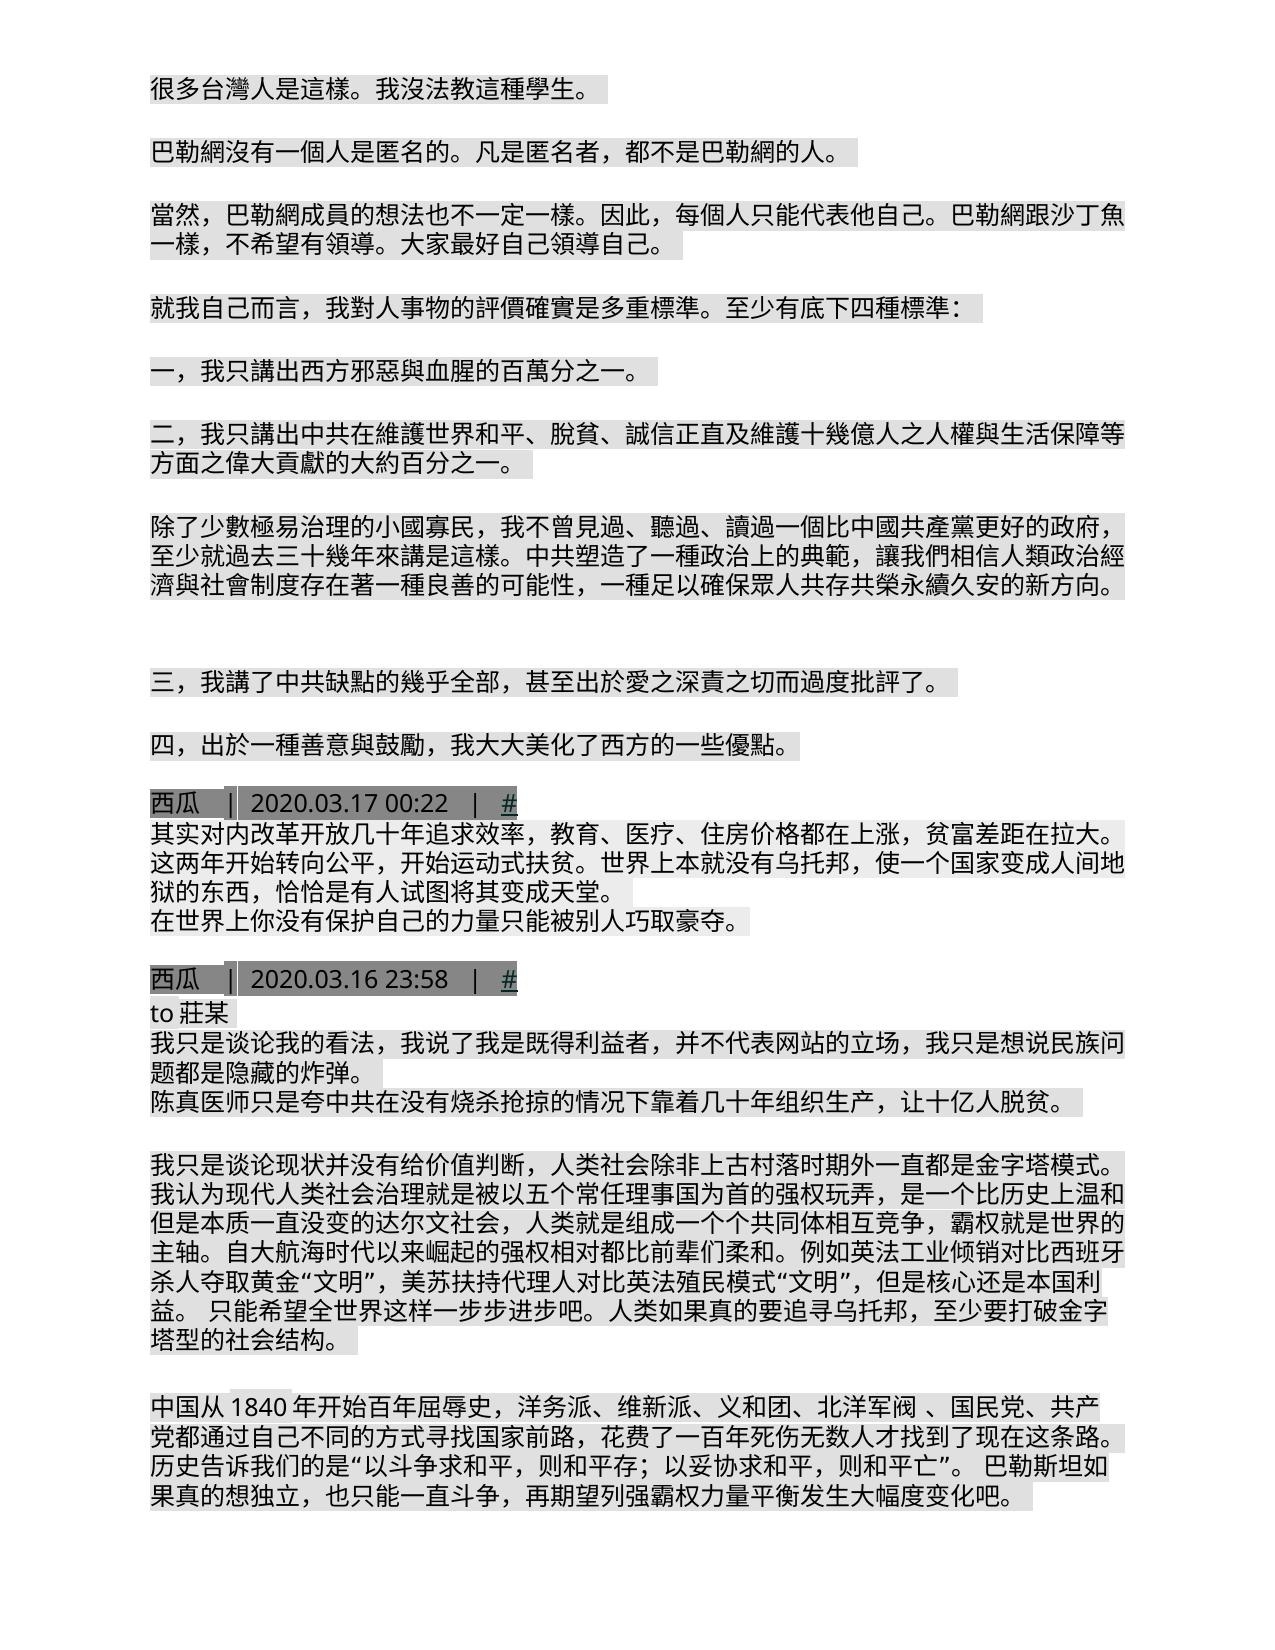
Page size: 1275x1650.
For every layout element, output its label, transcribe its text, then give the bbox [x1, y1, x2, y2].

text 其实对内改革开放几十年追求效率，教育、医疗、住房价格都在上涨，贫富差距在拉大。这两年开始转向公平，开始运动式扶贫。世界上本就没有乌托邦，使一个国家变成人间地狱的东西，恰恰是有人试图将其变成天堂。 在世界上你没有保护自己的力量只能被别人巧取豪夺。 [150, 820, 1125, 936]
text 西瓜 | 2020.03.17 00:22 | # [150, 786, 1125, 820]
text to莊某 我只是谈论我的看法，我说了我是既得利益者，并不代表网站的立场，我只是想说民族问题都是隐藏的炸弹。 陈真医师只是夸中共在没有烧杀抢掠的情况下靠着几十年组织生产，让十亿人脱贫。 我只是谈论现状并没有给价值判断，人类社会除非上古村落时期外一直都是金字塔模式。 我认为现代人类社会治理就是被以五个常任理事国为首的强权玩弄，是一个比历史上温和但是本质一直没变的达尔文社会，人类就是组成一个个共同体相互竞争，霸权就是世界的主轴。自大航海时代以来崛起的强权相对都比前辈们柔和。例如英法工业倾销对比西班牙杀人夺取黄金“文明”，美苏扶持代理人对比英法殖民模式“文明”，但是核心还是本国利益。 只能希望全世界这样一步步进步吧。人类如果真的要追寻乌托邦，至少要打破金字塔型的社会结构。 中国从1840年开始百年屈辱史，洋务派、维新派、义和团、北洋军阀 、国民党、共产党都通过自己不同的方式寻找国家前路，花费了一百年死伤无数人才找到了现在这条路。历史告诉我们的是“以斗争求和平，则和平存；以妥协求和平，则和平亡”。 巴勒斯坦如果真的想独立，也只能一直斗争，再期望列强霸权力量平衡发生大幅度变化吧。 [150, 996, 1125, 1545]
text 西瓜 | 2020.03.16 23:58 | # [150, 961, 1125, 996]
text 很多台灣人是這樣。我沒法教這種學生。 巴勒網沒有一個人是匿名的。凡是匿名者，都不是巴勒網的人。 當然，巴勒網成員的想法也不一定一樣。因此，每個人只能代表他自己。巴勒網跟沙丁魚一樣，不希望有領導。大家最好自己領導自己。 就我自己而言，我對人事物的評價確實是多重標準。至少有底下四種標準： 一，我只講出西方邪惡與血腥的百萬分之一。 二，我只講出中共在維護世界和平、脫貧、誠信正直及維護十幾億人之人權與生活保障等方面之偉大貢獻的大約百分之一。 除了少數極易治理的小國寡民，我不曾見過、聽過、讀過一個比中國共產黨更好的政府，至少就過去三十幾年來講是這樣。中共塑造了一種政治上的典範，讓我們相信人類政治經濟與社會制度存在著一種良善的可能性，一種足以確保眾人共存共榮永續久安的新方向。 三，我講了中共缺點的幾乎全部，甚至出於愛之深責之切而過度批評了。 四，出於一種善意與鼓勵，我大大美化了西方的一些優點。 [150, 75, 1125, 761]
